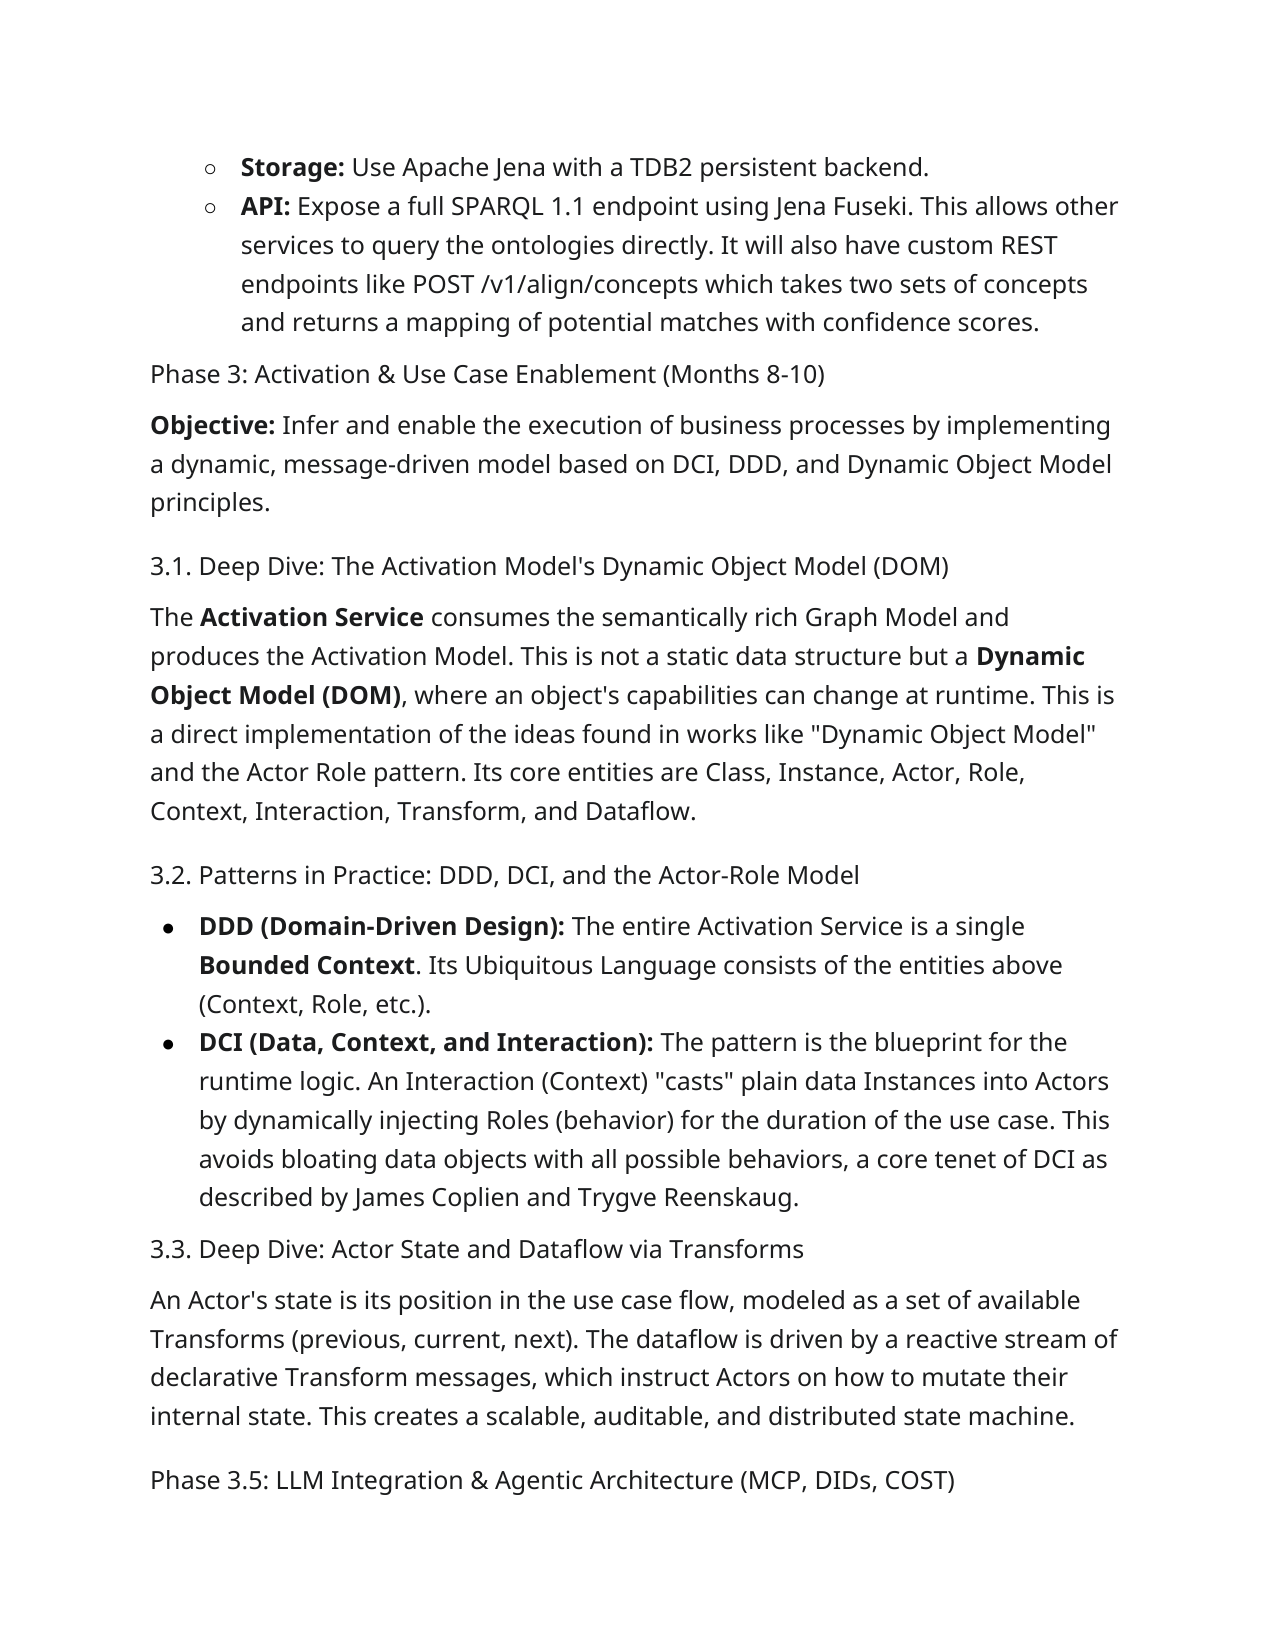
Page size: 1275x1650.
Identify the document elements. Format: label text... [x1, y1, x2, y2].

list Storage: Use Apache Jena with a TDB2 persistent backend. [203, 150, 1125, 184]
subtitle 3.2. Patterns in Practice: DDD, DCI, and the Actor-Role Model [150, 857, 1125, 892]
list API: Expose a full SPARQL 1.1 endpoint using Jena Fuseki. This allows other services to query the ontologies directly. It will also have custom REST endpoints like POST /v1/align/concepts which takes two sets of concepts and returns a mapping of potential matches with confidence scores. [203, 189, 1125, 339]
subtitle 3.3. Deep Dive: Actor State and Dataflow via Transforms [150, 1231, 1125, 1265]
text The Activation Service consumes the semantically rich Graph Model and produces the Activation Model. This is not a static data structure but a Dynamic Object Model (DOM), where an object's capabilities can change at runtime. This is a direct implementation of the ideas found in works like "Dynamic Object Model" and the Actor Role pattern. Its core entities are Class, Instance, Actor, Role, Context, Interaction, Transform, and Dataflow. [150, 600, 1125, 828]
text An Actor's state is its position in the use case flow, modeled as a set of available Transforms (previous, current, next). The dataflow is driven by a reactive stream of declarative Transform messages, which instruct Actors on how to mutate their internal state. This creates a scalable, auditable, and distributed state machine. [150, 1282, 1125, 1433]
subtitle 3.1. Deep Dive: The Activation Model's Dynamic Object Model (DOM) [150, 549, 1125, 583]
text Objective: Infer and enable the execution of business processes by implementing a dynamic, message-driven model based on DCI, DDD, and Dynamic Object Model principles. [150, 407, 1125, 519]
list DDD (Domain-Driven Design): The entire Activation Service is a single Bounded Context. Its Ubiquitous Language consists of the entities above (Context, Role, etc.). [161, 909, 1125, 1020]
subtitle Phase 3.5: LLM Integration & Agentic Architecture (MCP, DIDs, COST) [150, 1462, 1125, 1497]
subtitle Phase 3: Activation & Use Case Enablement (Months 8-10) [150, 356, 1125, 390]
list DCI (Data, Context, and Interaction): The pattern is the blueprint for the runtime logic. An Interaction (Context) "casts" plain data Instances into Actors by dynamically injecting Roles (behavior) for the duration of the use case. This avoids bloating data objects with all possible behaviors, a core tenet of DCI as described by James Coplien and Trygve Reenskaug. [161, 1025, 1125, 1214]
